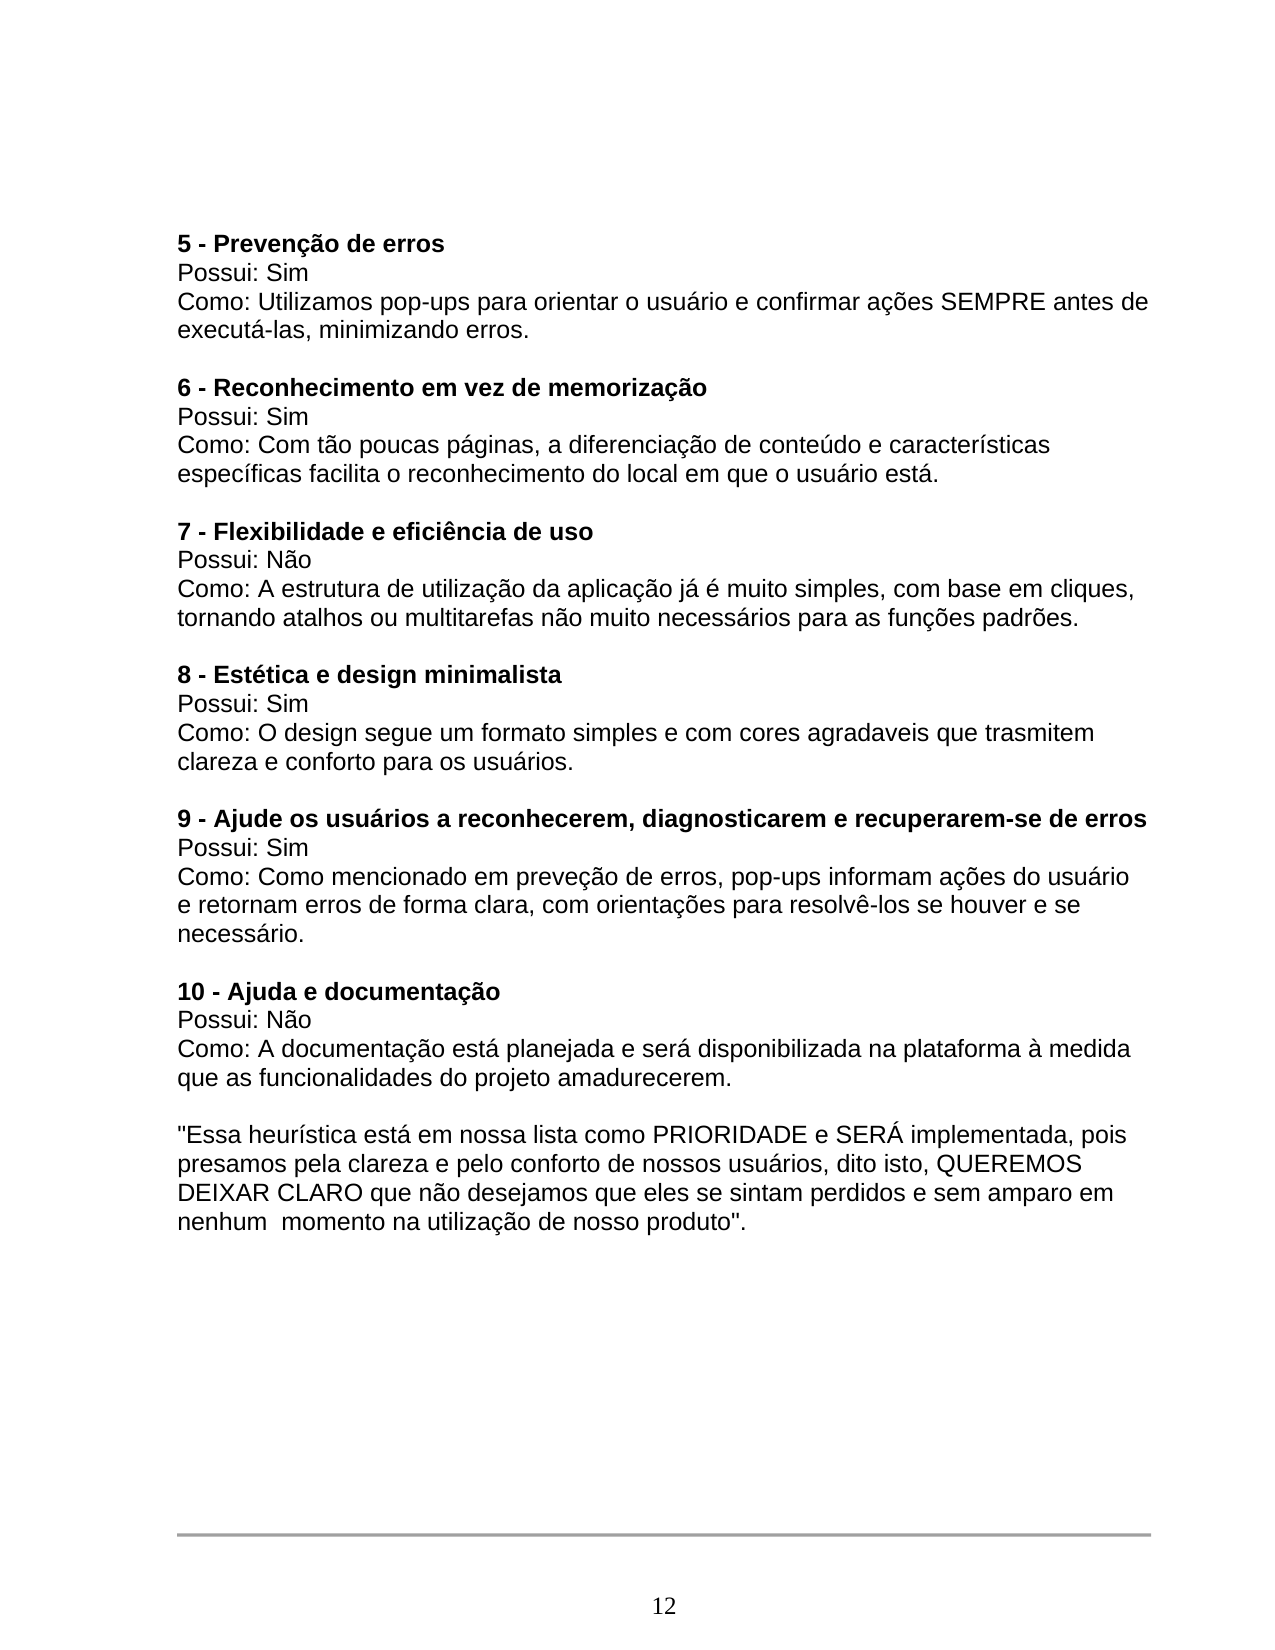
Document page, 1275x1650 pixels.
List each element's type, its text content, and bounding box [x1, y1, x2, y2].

text "Essa heurística está em nossa lista como PRIORIDADE e SERÁ implementada, pois presamos pela clareza e pelo conforto de nossos usuários, dito isto, QUEREMOS DEIXAR CLARO que não desejamos que eles se sintam perdidos e sem amparo em nenhum momento na utilização de nosso produto". [177, 1121, 1151, 1236]
text 10 - Ajuda e documentação [177, 977, 1151, 1006]
text Como: O design segue um formato simples e com cores agradaveis que trasmitem clareza e conforto para os usuários. [177, 718, 1151, 776]
text Como: Com tão poucas páginas, a diferenciação de conteúdo e características específicas facilita o reconhecimento do local em que o usuário está. [177, 431, 1151, 488]
text Como: Utilizamos pop-ups para orientar o usuário e confirmar ações SEMPRE antes de executá-las, minimizando erros. [177, 287, 1151, 344]
text Como: A documentação está planejada e será disponibilizada na plataforma à medida que as funcionalidades do projeto amadurecerem. [177, 1034, 1151, 1092]
text Como: Como mencionado em preveção de erros, pop-ups informam ações do usuário e retornam erros de forma clara, com orientações para resolvê-los se houver e se necessário. [177, 862, 1151, 948]
text Possui: Sim [177, 833, 1151, 862]
text Possui: Sim [177, 689, 1151, 718]
text 8 - Estética e design minimalista [177, 661, 1151, 689]
text 6 - Reconhecimento em vez de memorização [177, 373, 1151, 402]
text Possui: Sim [177, 402, 1151, 431]
text 9 - Ajude os usuários a reconhecerem, diagnosticarem e recuperarem-se de erros [177, 804, 1151, 833]
text Como: A estrutura de utilização da aplicação já é muito simples, com base em cliques, tornando atalhos ou multitarefas não muito necessários para as funções padrões. [177, 574, 1151, 632]
text Possui: Sim [177, 258, 1151, 287]
text 7 - Flexibilidade e eficiência de uso [177, 517, 1151, 546]
text Possui: Não [177, 1006, 1151, 1034]
text 5 - Prevenção de erros [177, 229, 1151, 258]
text Possui: Não [177, 546, 1151, 574]
